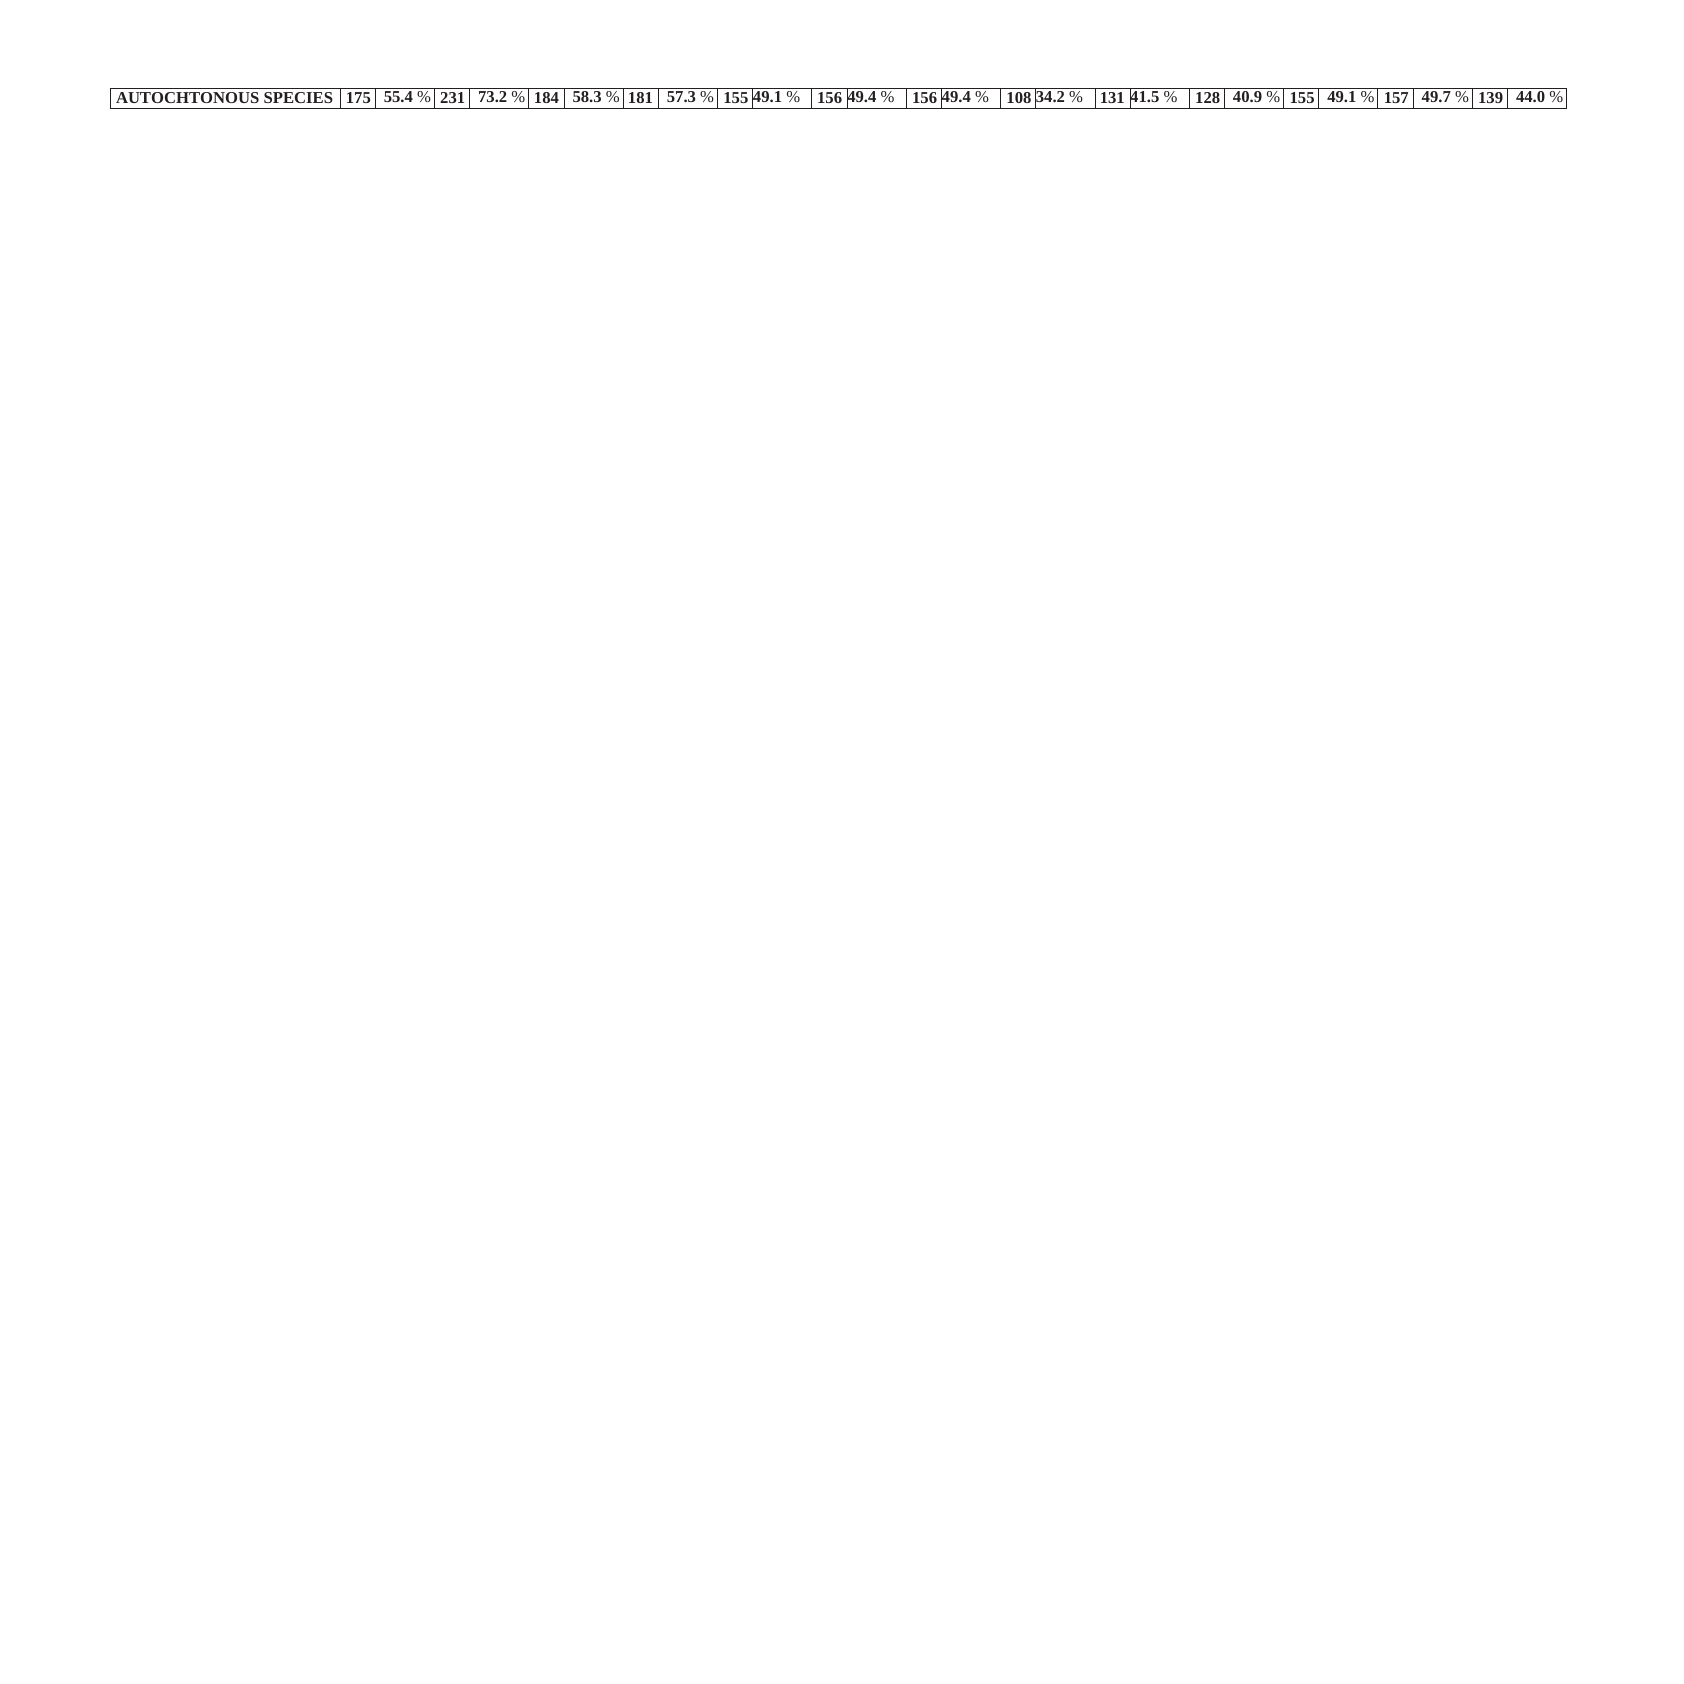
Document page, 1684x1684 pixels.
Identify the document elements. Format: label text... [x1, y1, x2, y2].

table_cell 41.5 % [1131, 89, 1189, 108]
table_cell 49.1 % [1319, 89, 1377, 108]
table_cell 181 [624, 89, 658, 108]
table_cell 157 [1378, 89, 1413, 108]
table_cell 58.3 % [565, 89, 623, 108]
table_cell 155 [1284, 89, 1318, 108]
table_cell 175 [341, 89, 375, 108]
table_cell 40.9 % [1225, 89, 1283, 108]
table_cell 108 [1001, 89, 1035, 108]
table_cell AUTOCHTONOUS SPECIES [111, 89, 340, 108]
table_cell 231 [435, 89, 469, 108]
table_cell 139 [1473, 89, 1507, 108]
table_cell 49.4 % [848, 89, 906, 108]
table_cell 184 [529, 89, 564, 108]
table_cell 44.0 % [1508, 89, 1566, 108]
table_cell 49.1 % [753, 89, 811, 108]
table_cell 131 [1096, 89, 1130, 108]
table_cell 156 [812, 89, 847, 108]
table_cell 55.4 % [376, 89, 434, 108]
table_cell 128 [1190, 89, 1224, 108]
table_cell 156 [907, 89, 941, 108]
table_cell 49.4 % [942, 89, 1000, 108]
table_cell 34.2 % [1036, 89, 1095, 108]
table_cell 155 [718, 89, 752, 108]
table_cell 57.3 % [659, 89, 717, 108]
table_cell 49.7 % [1414, 89, 1472, 108]
table_cell 73.2 % [470, 89, 528, 108]
